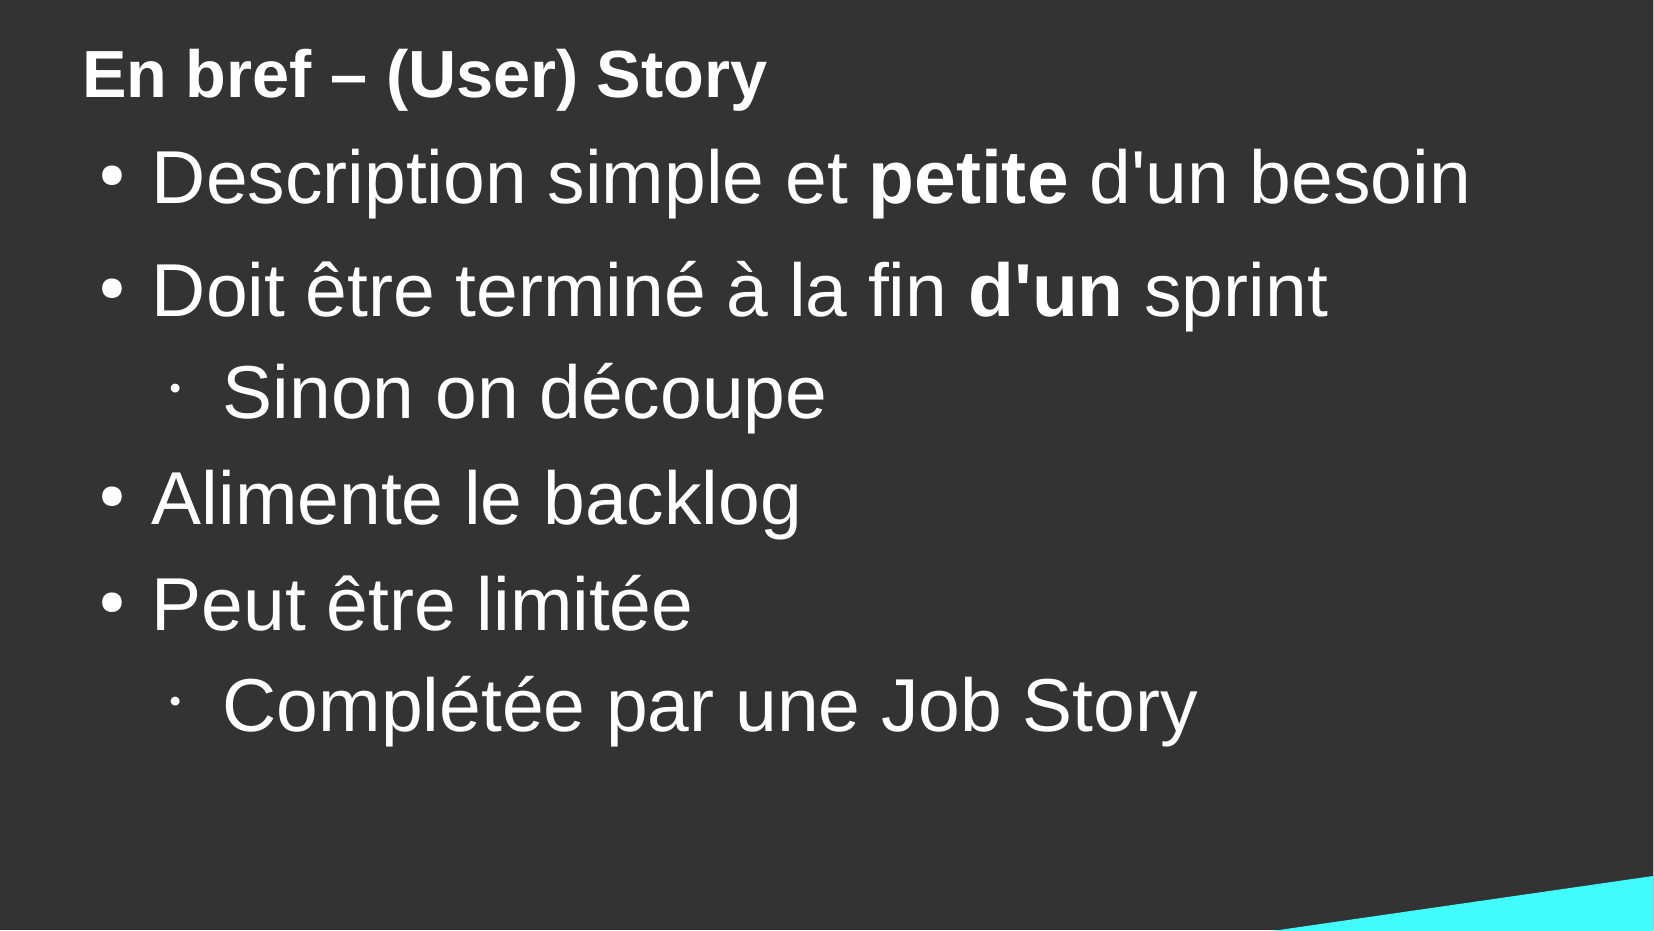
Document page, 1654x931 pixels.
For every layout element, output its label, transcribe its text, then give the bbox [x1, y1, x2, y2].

title En bref – (User) Story [82, 37, 1571, 122]
list Description simple et petite d'un besoin Doit être terminé à la fin d'un sprint Sinon on découpe Alimente le backlog Peut être limitée Complétée par une Job Story [80, 135, 1620, 777]
text_box [1272, 875, 1654, 931]
